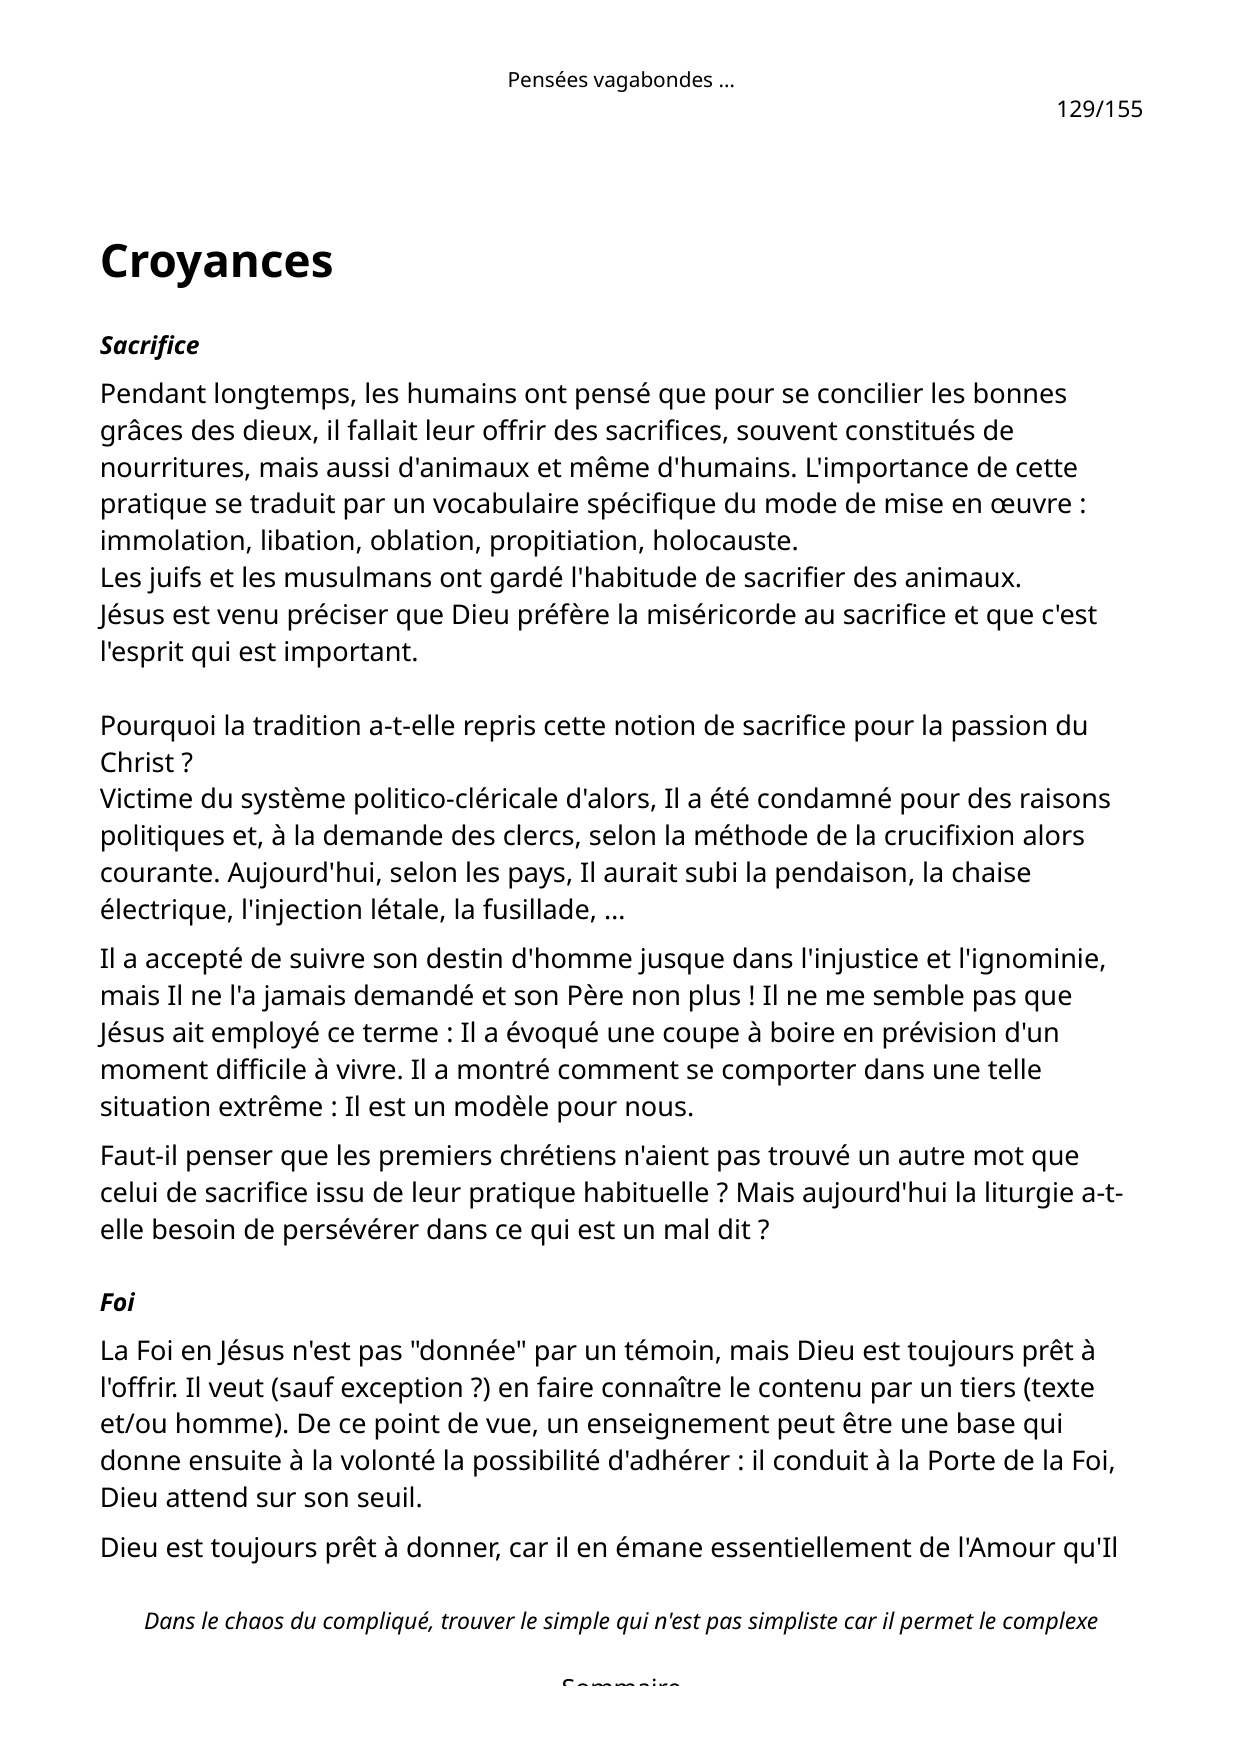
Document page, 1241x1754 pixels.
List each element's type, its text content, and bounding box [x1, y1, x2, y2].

text Faut-il penser que les premiers chrétiens n'aient pas trouvé un autre mot que celui de sacrifice issu de leur pratique habituelle ? Mais aujourd'hui la liturgie a-t-elle besoin de persévérer dans ce qui est un mal dit ? [99, 1137, 1143, 1247]
text Dieu est toujours prêt à donner, car il en émane essentiellement de l'Amour qu'Il [99, 1528, 1143, 1565]
text La Foi en Jésus n'est pas "donnée" par un témoin, mais Dieu est toujours prêt à l'offrir. Il veut (sauf exception ?) en faire connaître le contenu par un tiers (texte et/ou homme). De ce point de vue, un enseignement peut être une base qui donne ensuite à la volonté la possibilité d'adhérer : il conduit à la Porte de la Foi, Dieu attend sur son seuil. [99, 1331, 1143, 1516]
subtitle Sacrifice [99, 328, 1143, 362]
subtitle Croyances [99, 228, 1143, 291]
text Il a accepté de suivre son destin d'homme jusque dans l'injustice et l'ignominie, mais Il ne l'a jamais demandé et son Père non plus ! Il ne me semble pas que Jésus ait employé ce terme : Il a évoqué une coupe à boire en prévision d'un moment difficile à vivre. Il a montré comment se comporter dans une telle situation extrême : Il est un modèle pour nous. [99, 940, 1143, 1124]
subtitle Foi [99, 1285, 1143, 1319]
text Pendant longtemps, les humains ont pensé que pour se concilier les bonnes grâces des dieux, il fallait leur offrir des sacrifices, souvent constitués de nourritures, mais aussi d'animaux et même d'humains. L'importance de cette pratique se traduit par un vocabulaire spécifique du mode de mise en œuvre : immolation, libation, oblation, propitiation, holocauste. Les juifs et les musulmans ont gardé l'habitude de sacrifier des animaux. Jésus est venu préciser que Dieu préfère la miséricorde au sacrifice et que c'est l'esprit qui est important. Pourquoi la tradition a-t-elle repris cette notion de sacrifice pour la passion du Christ ? Victime du système politico-cléricale d'alors, Il a été condamné pour des raisons politiques et, à la demande des clercs, selon la méthode de la crucifixion alors courante. Aujourd'hui, selon les pays, Il aurait subi la pendaison, la chaise électrique, l'injection létale, la fusillade, … [99, 374, 1143, 927]
